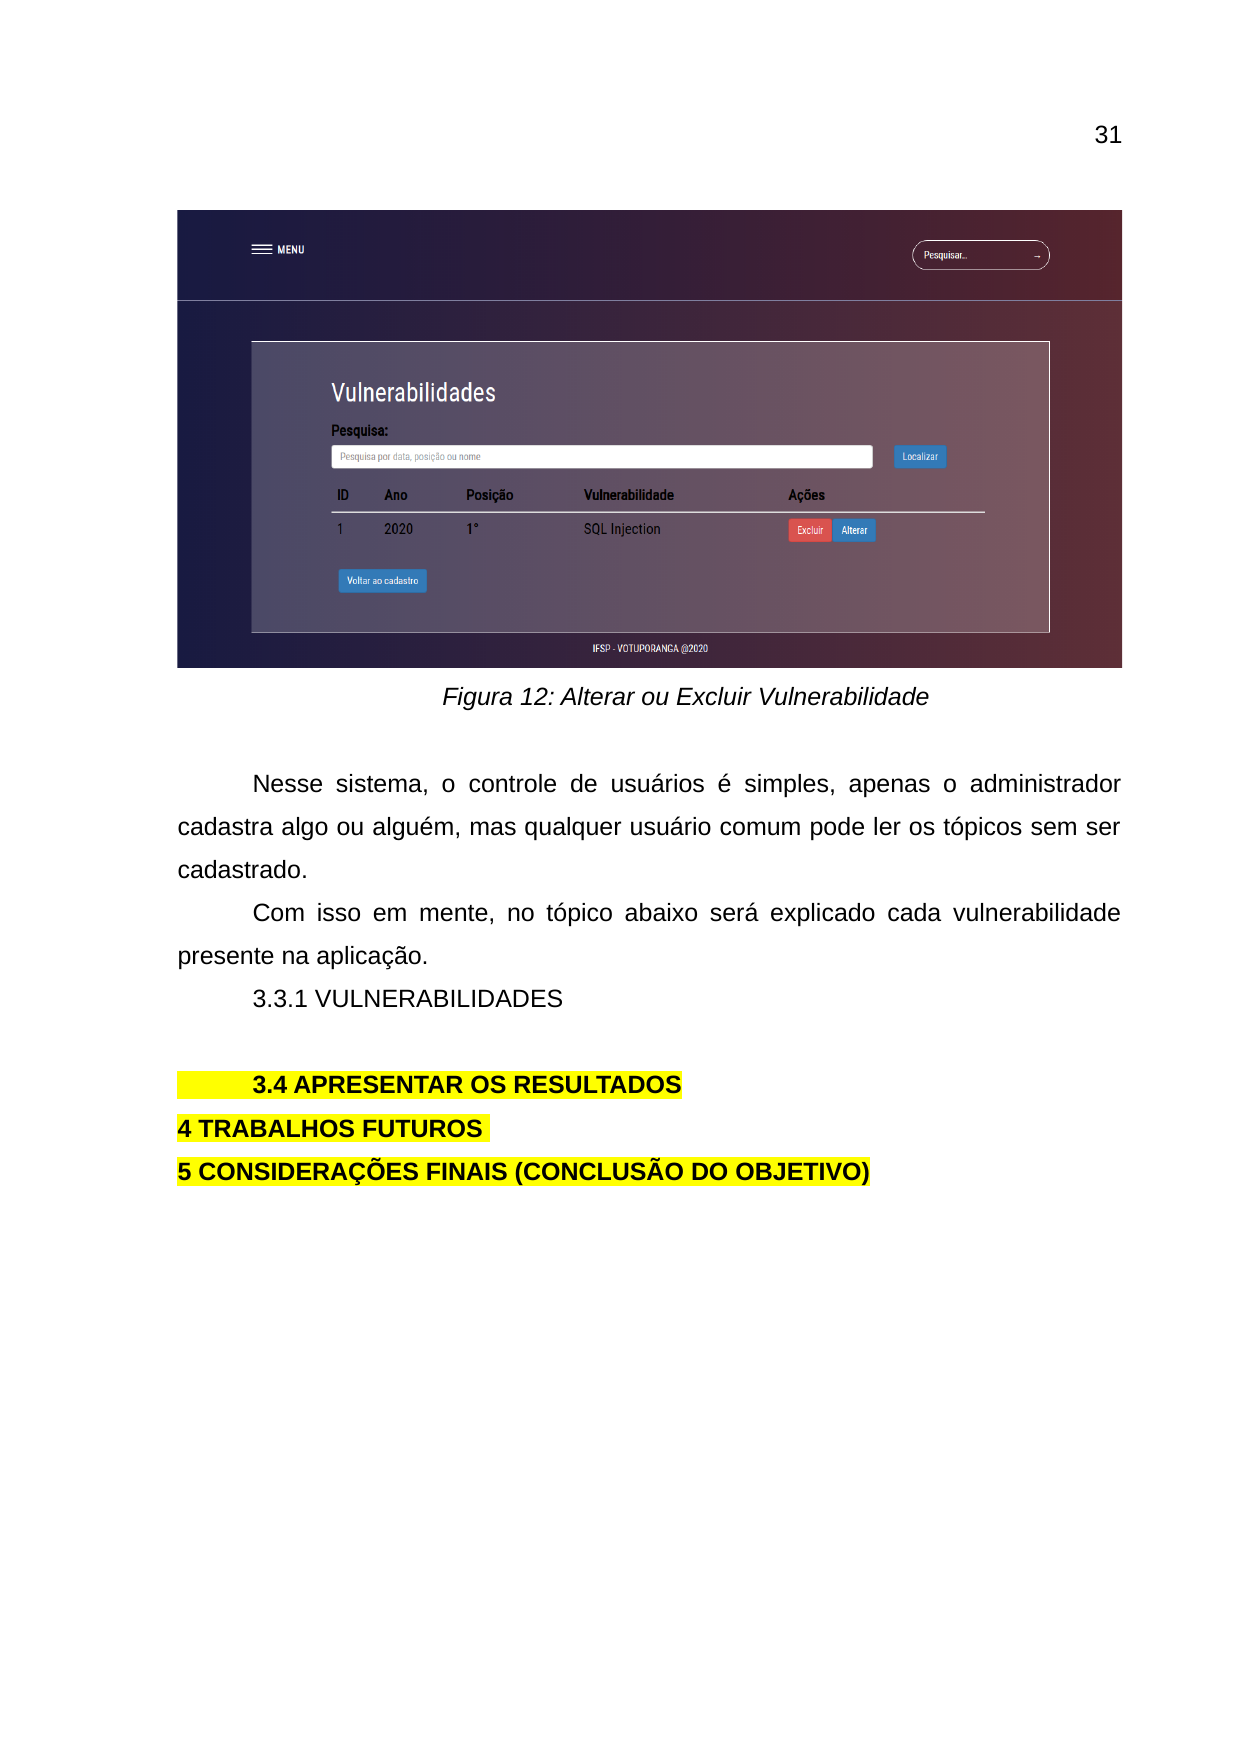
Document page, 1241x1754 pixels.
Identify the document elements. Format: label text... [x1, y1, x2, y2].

text 3.4 APRESENTAR OS RESULTADOS [177, 1071, 1122, 1099]
text Com isso em mente, no tópico abaixo será explicado cada vulnerabilidade presente na aplicação. [177, 898, 1122, 970]
picture [177, 210, 1123, 668]
text 4 TRABALHOS FUTUROS [177, 1114, 1122, 1142]
text 3.3.1 VULNERABILIDADES [177, 984, 1122, 1013]
text 5 CONSIDERAÇÕES FINAIS (CONCLUSÃO DO OBJETIVO) [177, 1157, 1122, 1186]
text Nesse sistema, o controle de usuários é simples, apenas o administrador cadastra algo ou alguém, mas qualquer usuário comum pode ler os tópicos sem ser cadastrado. [177, 769, 1122, 884]
text Figura 12: Alterar ou Excluir Vulnerabilidade [177, 668, 1122, 711]
